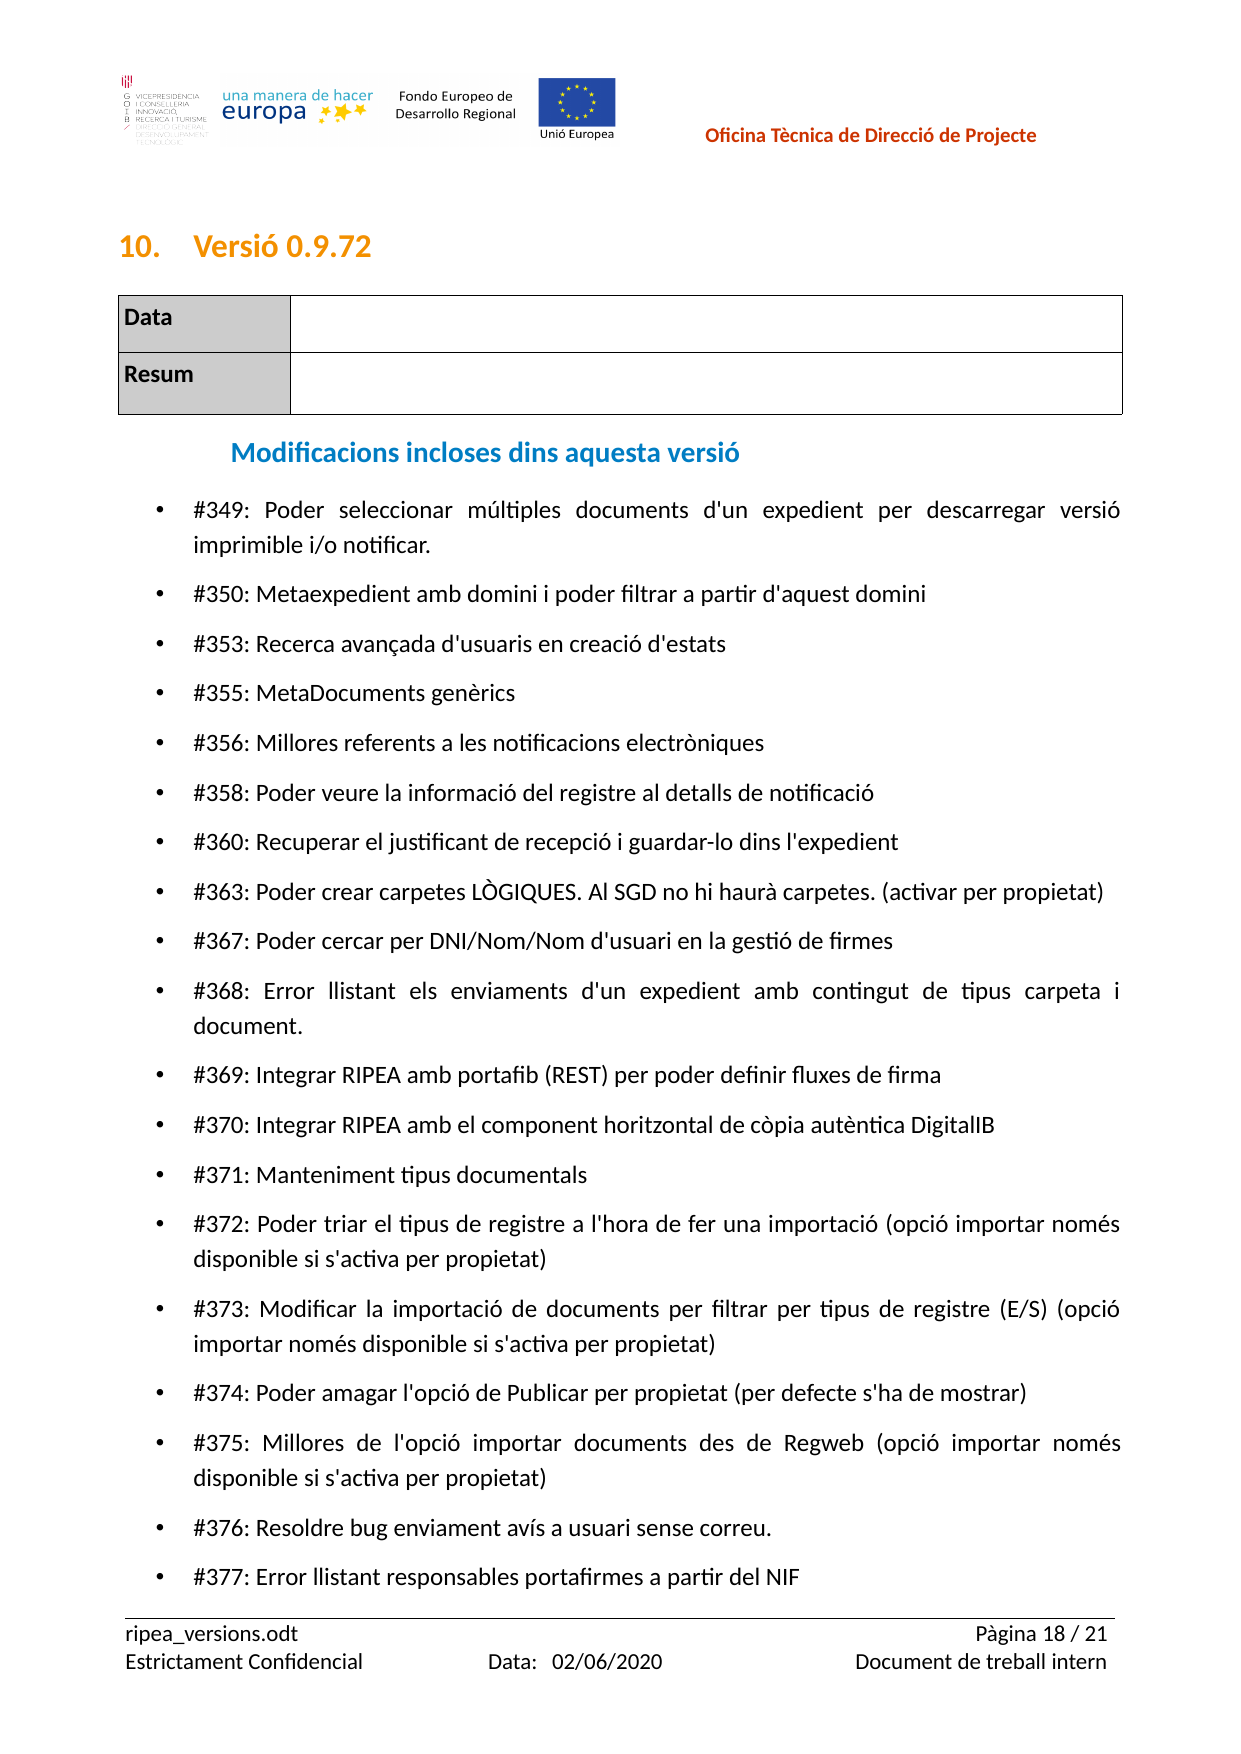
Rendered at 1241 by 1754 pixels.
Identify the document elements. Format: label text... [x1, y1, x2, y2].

list #349: Poder seleccionar múltiples documents d'un expedient per descarregar versió imprimible i/o notificar. [156, 494, 1122, 559]
list #355: MetaDocuments genèrics [156, 677, 1122, 708]
table_cell [291, 353, 1122, 414]
picture [118, 73, 213, 147]
list #371: Manteniment tipus documentals [156, 1159, 1122, 1189]
list #374: Poder amagar l'opció de Publicar per propietat (per defecte s'ha de mostrar) [156, 1377, 1122, 1408]
picture [219, 73, 621, 147]
table_cell Resum [119, 353, 290, 414]
list #368: Error llistant els enviaments d'un expedient amb contingut de tipus carpeta i document. [156, 975, 1122, 1041]
list #353: Recerca avançada d'usuaris en creació d'estats [156, 628, 1122, 658]
list #369: Integrar RIPEA amb portafib (REST) per poder definir fluxes de firma [156, 1059, 1122, 1090]
list #363: Poder crear carpetes LÒGIQUES. Al SGD no hi haurà carpetes. (activar per propietat) [156, 876, 1122, 906]
list #375: Millores de l'opció importar documents des de Regweb (opció importar només disponible si s'activa per propietat) [156, 1427, 1122, 1493]
list #360: Recuperar el justificant de recepció i guardar-lo dins l'expedient [156, 826, 1122, 857]
list #358: Poder veure la informació del registre al detalls de notificació [156, 777, 1122, 807]
table_header [291, 296, 1122, 352]
list #350: Metaexpedient amb domini i poder filtrar a partir d'aquest domini [156, 578, 1122, 609]
subtitle Modificacions incloses dins aquesta versió [153, 434, 1122, 470]
list #373: Modificar la importació de documents per filtrar per tipus de registre (E/S) (opció importar només disponible si s'activa per propietat) [156, 1293, 1122, 1358]
list #370: Integrar RIPEA amb el component horitzontal de còpia autèntica DigitalIB [156, 1109, 1122, 1140]
subtitle Versió 0.9.72 [118, 225, 1122, 266]
list #377: Error llistant responsables portafirmes a partir del NIF [156, 1561, 1122, 1592]
list #376: Resoldre bug enviament avís a usuari sense correu. [156, 1512, 1122, 1542]
list #356: Millores referents a les notificacions electròniques [156, 727, 1122, 758]
list #367: Poder cercar per DNI/Nom/Nom d'usuari en la gestió de firmes [156, 925, 1122, 956]
list #372: Poder triar el tipus de registre a l'hora de fer una importació (opció importar només disponible si s'activa per propietat) [156, 1208, 1122, 1274]
table_header Data [119, 296, 290, 352]
